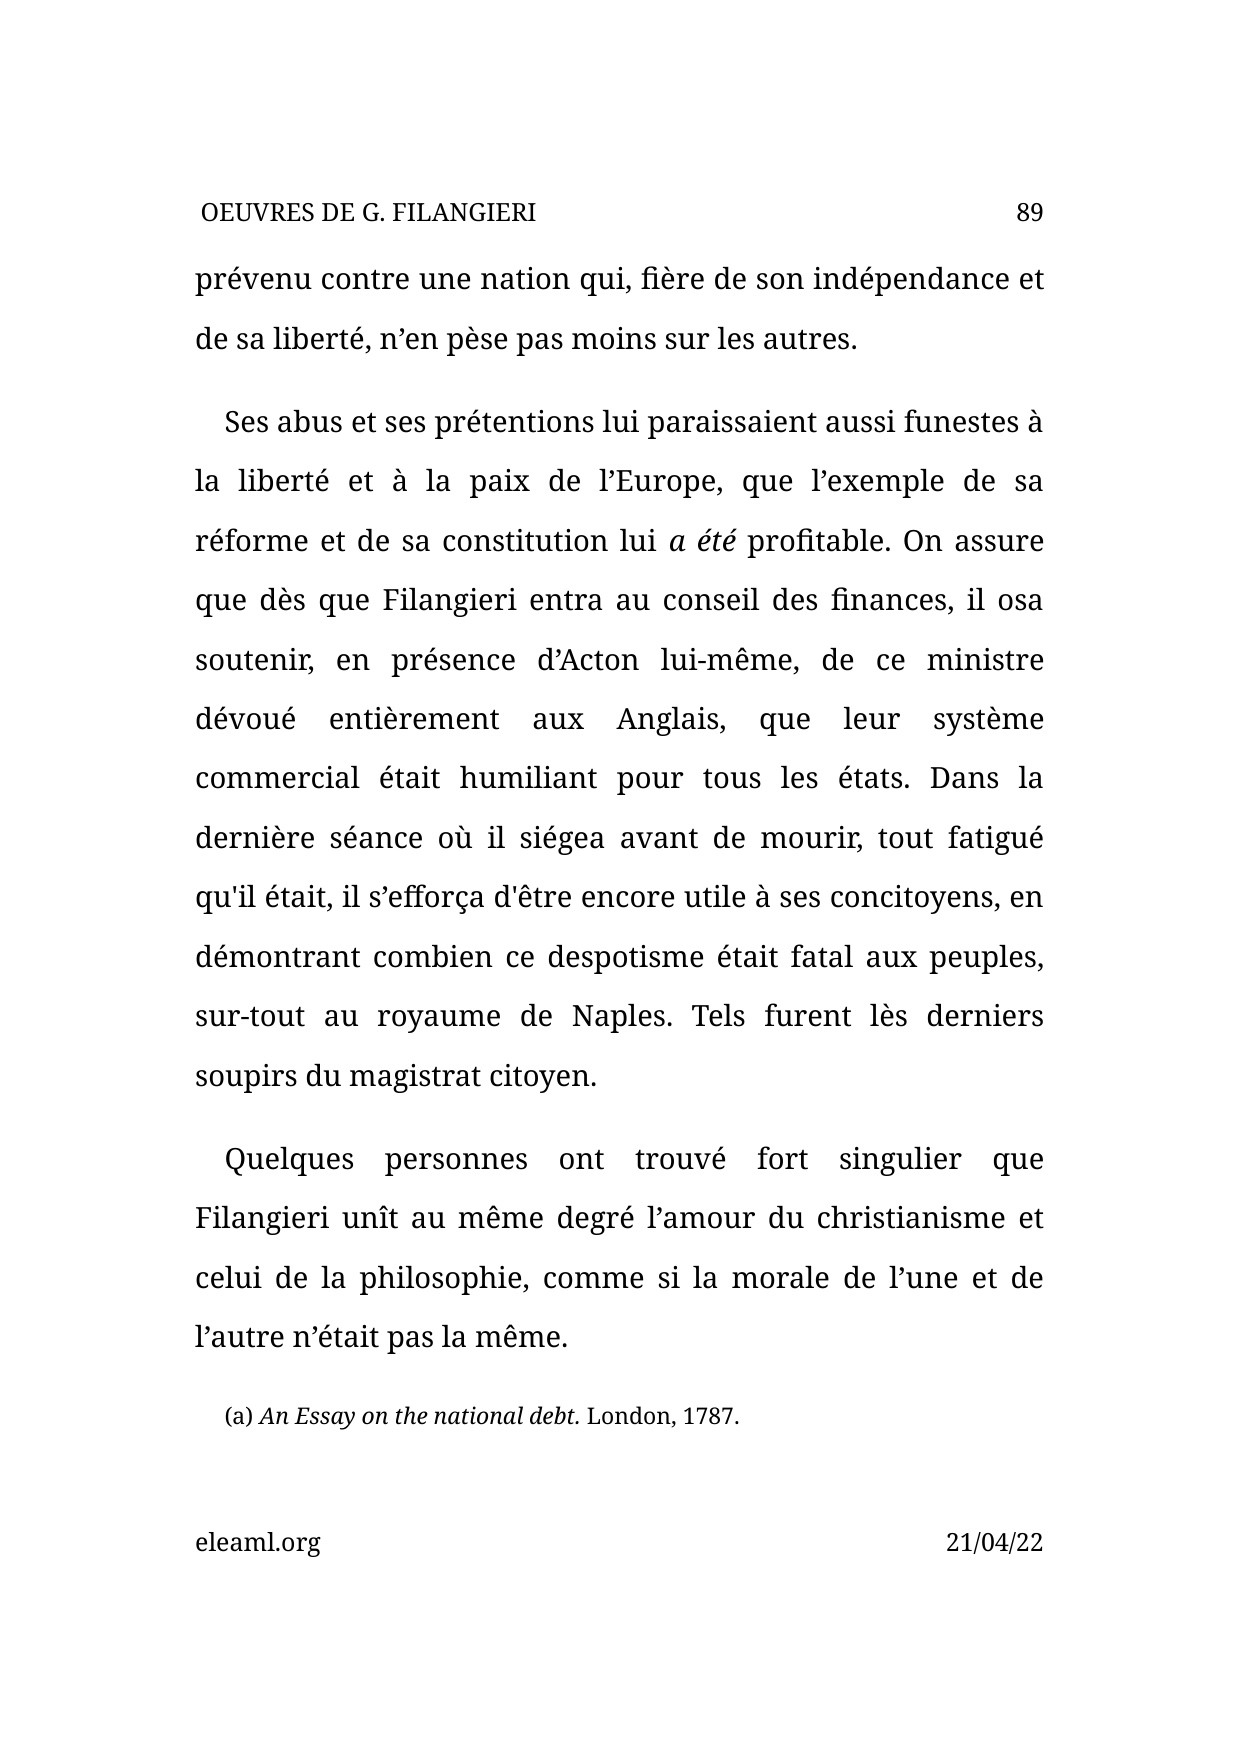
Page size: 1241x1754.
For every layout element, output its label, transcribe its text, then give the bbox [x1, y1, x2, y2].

text prévenu contre une nation qui, fière de son indépendance et de sa liberté, n’en pèse pas moins sur les autres. [195, 258, 1045, 358]
text Quelques personnes ont trouvé fort singulier que Filangieri unît au même degré l’amour du christianisme et celui de la philosophie, comme si la morale de l’une et de l’autre n’était pas la même. [195, 1138, 1045, 1356]
text (a) An Essay on the national debt. London, 1787. [195, 1400, 1045, 1431]
text Ses abus et ses prétentions lui paraissaient aussi funestes à la liberté et à la paix de l’Europe, que l’exemple de sa réforme et de sa constitution lui a été profitable. On assure que dès que Filangieri entra au conseil des finances, il osa soutenir, en présence d’Acton lui-même, de ce ministre dévoué entièrement aux Anglais, que leur système commercial était humiliant pour tous les états. Dans la dernière séance où il siégea avant de mourir, tout fatigué qu'il était, il s’efforça d'être encore utile à ses concitoyens, en démontrant combien ce despotisme était fatal aux peuples, sur-tout au royaume de Naples. Tels furent lès derniers soupirs du magistrat citoyen. [195, 401, 1045, 1095]
